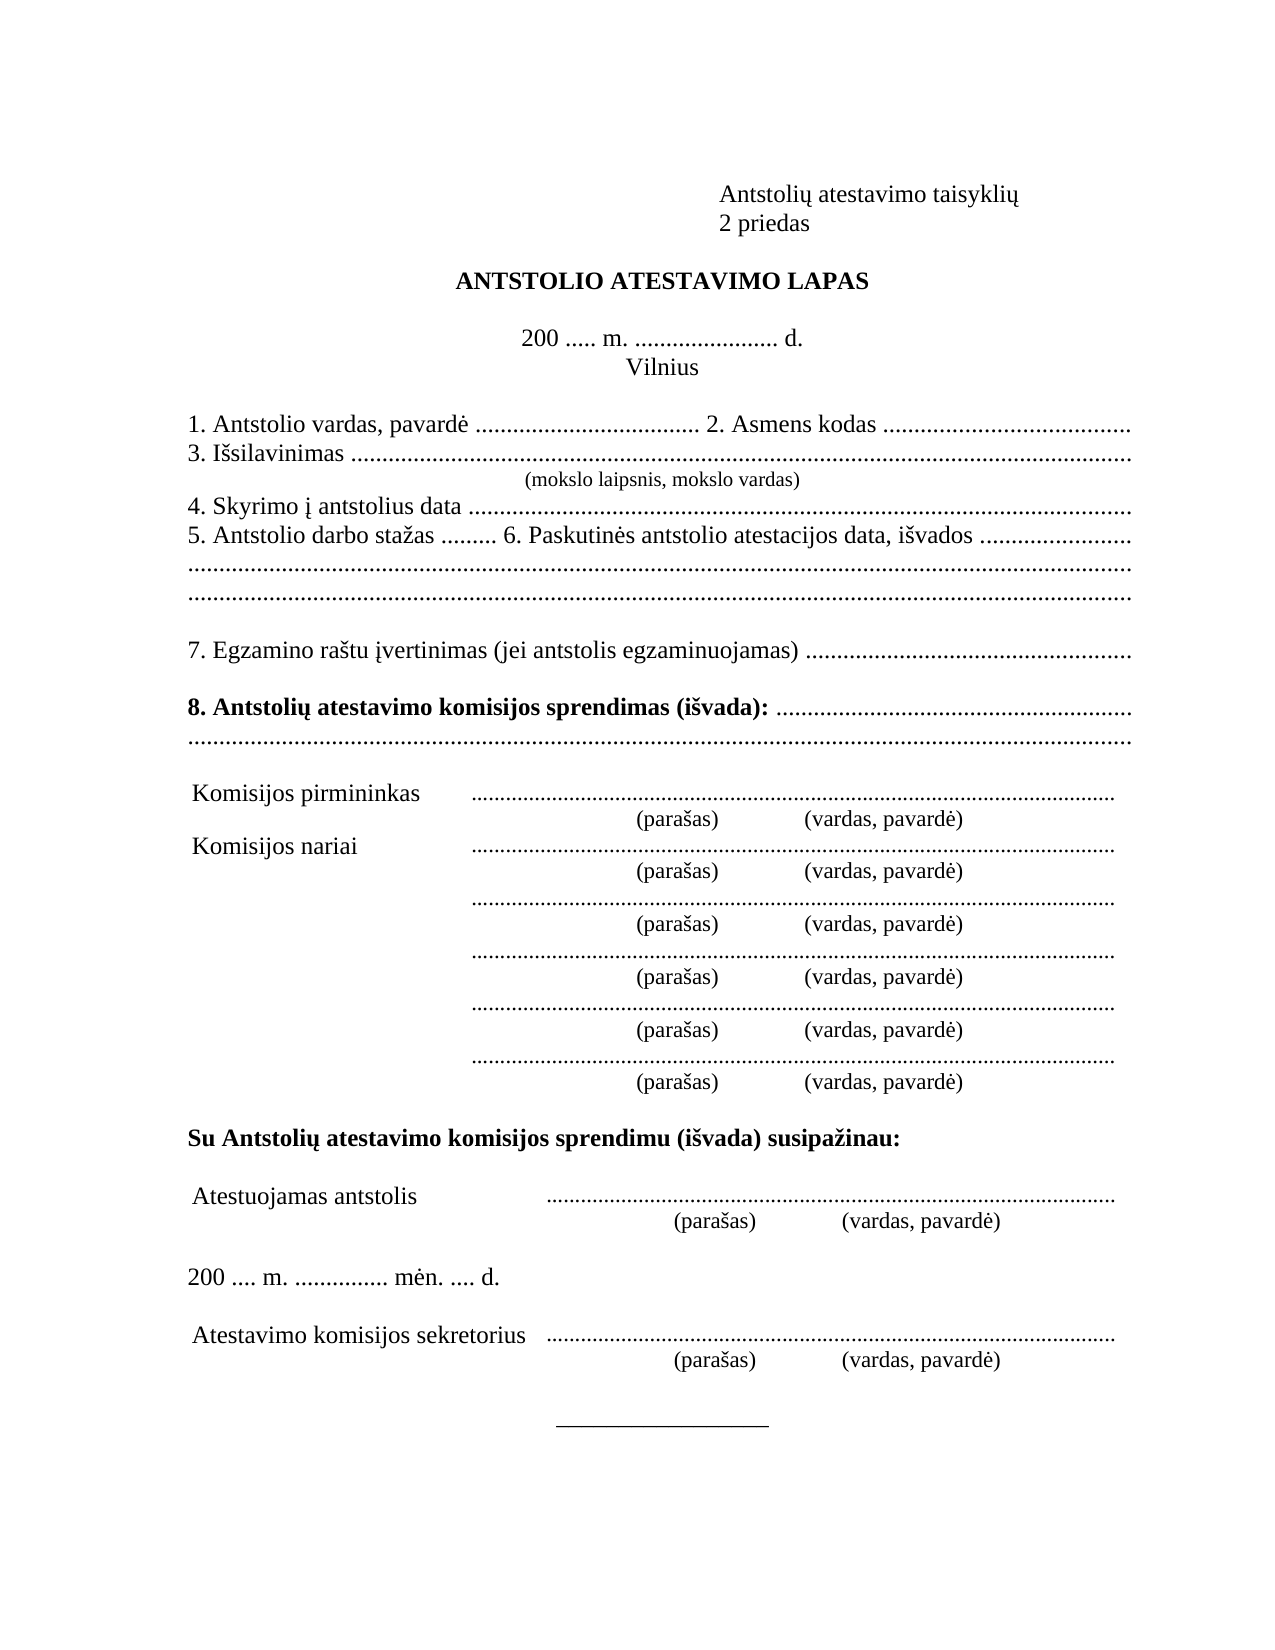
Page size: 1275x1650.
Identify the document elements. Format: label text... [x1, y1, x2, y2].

text Vilnius [187, 352, 1137, 381]
text _________________ [187, 1401, 1137, 1430]
table_cell . (parašas) (vardas, pavardė) [467, 989, 1133, 1042]
table_cell . (parašas) (vardas, pavardė) [467, 937, 1133, 989]
text ANTSTOLIO ATESTAVIMO LAPAS [187, 266, 1137, 294]
text Antstolių atestavimo taisyklių [719, 179, 1137, 208]
text . [187, 548, 1137, 577]
text Su Antstolių atestavimo komisijos sprendimu (išvada) susipažinau: [187, 1123, 1137, 1152]
table_cell [188, 989, 467, 1042]
table_cell [188, 1042, 467, 1095]
table_cell . (parašas) (vardas, pavardė) [467, 1042, 1133, 1095]
table_cell [188, 937, 467, 989]
text (mokslo laipsnis, mokslo vardas) [187, 467, 1137, 491]
text . [187, 577, 1137, 606]
text 3. Išsilavinimas [187, 438, 1137, 467]
table_cell . (parašas) (vardas, pavardė) [467, 884, 1133, 937]
text 200 ..... m. ....................... d. [187, 323, 1137, 352]
text 5. Antstolio darbo stažas ......... 6. Paskutinės antstolio atestacijos data, išvados . [187, 520, 1137, 548]
table_header . (parašas) (vardas, pavardė) [467, 779, 1133, 831]
table_cell [188, 884, 467, 937]
text 4. Skyrimo į antstolius data [187, 491, 1137, 520]
text 1. Antstolio vardas, pavardė 2. Asmens kodas [187, 409, 1137, 438]
table_header . (parašas) (vardas, pavardė) [542, 1181, 1133, 1234]
text 7. Egzamino raštu įvertinimas (jei antstolis egzaminuojamas) [187, 635, 1137, 663]
table_header . (parašas) (vardas, pavardė) [542, 1320, 1133, 1373]
table_header Atestavimo komisijos sekretorius [188, 1320, 542, 1373]
text ... [187, 721, 1137, 750]
text 200 .... m. ............... mėn. .... d. [187, 1262, 1137, 1291]
table_cell . (parašas) (vardas, pavardė) [467, 831, 1133, 884]
text 2 priedas [187, 208, 1137, 237]
table_header Atestuojamas antstolis [188, 1181, 542, 1234]
table_cell Komisijos nariai [188, 831, 467, 884]
table_header Komisijos pirmininkas [188, 779, 467, 831]
text 8. Antstolių atestavimo komisijos sprendimas (išvada): [187, 692, 1137, 721]
